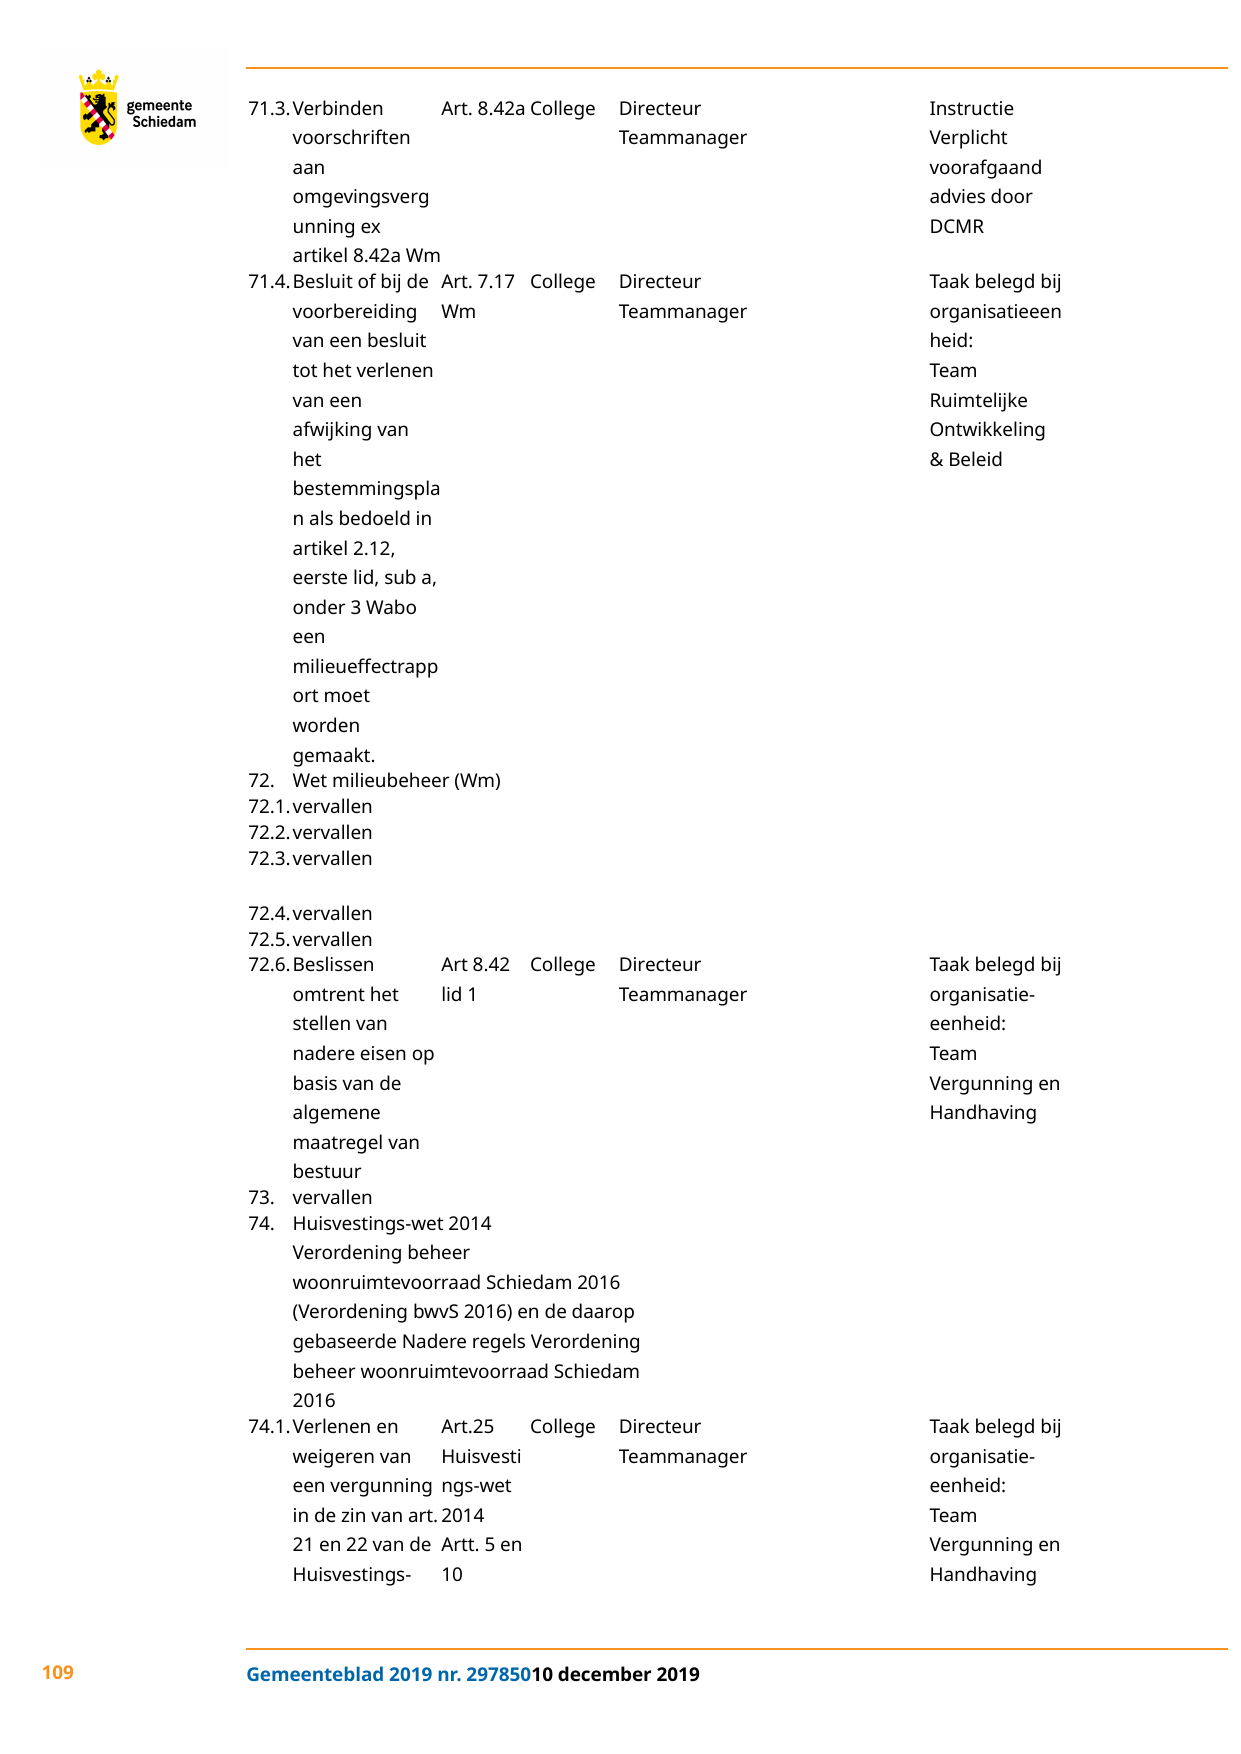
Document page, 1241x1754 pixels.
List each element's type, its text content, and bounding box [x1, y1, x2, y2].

table_cell Taak belegd bij organisatie-eenheid: Team Vergunning en Handhaving [929, 1413, 1063, 1587]
table_cell [796, 95, 929, 268]
table_cell [974, 1210, 1107, 1413]
table_cell [441, 793, 530, 819]
table_cell [619, 819, 796, 845]
table_cell Art. 7.17 Wm [441, 269, 530, 767]
table_cell College [530, 951, 619, 1184]
table_cell Art. 8.42a [441, 95, 530, 268]
table_cell [796, 819, 929, 845]
table_cell 73. [248, 1184, 292, 1210]
table_cell Verbinden voorschriften aan omgevingsvergunning ex artikel 8.42a Wm [293, 95, 441, 268]
table_cell Wet milieubeheer (Wm) [293, 768, 663, 793]
table_cell [929, 845, 1063, 900]
table_cell 72.3. [248, 845, 292, 900]
table_cell [796, 926, 929, 951]
table_cell 72.4. [248, 900, 292, 926]
table_cell 72.1. [248, 793, 292, 819]
table_cell [929, 819, 1063, 845]
table_cell [619, 793, 796, 819]
table_cell [663, 1184, 707, 1210]
table_cell 72.6. [248, 951, 292, 1184]
table_cell Directeur Teammanager [619, 95, 796, 268]
table_cell [530, 793, 619, 819]
table_cell [530, 900, 619, 926]
table_cell [619, 900, 796, 926]
table_cell 71.4. [248, 269, 292, 767]
table_cell [663, 768, 707, 793]
picture [41, 47, 231, 172]
table_cell [530, 926, 619, 951]
table_cell Art 8.42 lid 1 [441, 951, 530, 1184]
table_cell Taak belegd bij organisatie-eenheid: Team Vergunning en Handhaving [929, 951, 1063, 1184]
table_cell Directeur Teammanager [619, 269, 796, 767]
table_cell [530, 845, 619, 900]
table_cell [796, 1413, 929, 1587]
table_cell [530, 819, 619, 845]
table_cell [796, 951, 929, 1184]
table_cell 72. [248, 768, 292, 793]
table_cell [796, 845, 929, 900]
table_cell [619, 845, 796, 900]
table_cell [841, 1184, 974, 1210]
table_cell [796, 793, 929, 819]
table_cell [708, 1184, 841, 1210]
table_cell vervallen [293, 793, 441, 819]
table_cell 74.1. [248, 1413, 292, 1587]
table_cell [929, 793, 1063, 819]
table_cell vervallen [293, 845, 441, 900]
table_cell Directeur Teammanager [619, 951, 796, 1184]
table_cell 72.5. [248, 926, 292, 951]
table_cell [708, 768, 841, 793]
table_cell Beslissen omtrent het stellen van nadere eisen op basis van de algemene maatregel van bestuur [293, 951, 441, 1184]
table_cell [441, 845, 530, 900]
table_cell [796, 269, 929, 767]
table_cell Directeur Teammanager [619, 1413, 796, 1587]
table_cell 71.3. [248, 95, 292, 268]
table_cell [441, 819, 530, 845]
table_cell 74. [248, 1210, 292, 1413]
table_cell Besluit of bij de voorbereiding van een besluit tot het verlenen van een afwijking van het bestemmingsplan als bedoeld in artikel 2.12, eerste lid, sub a, onder 3 Wabo een milieueffectrapport moet worden gemaakt. [293, 269, 441, 767]
table_cell College [530, 95, 619, 268]
table_cell [974, 768, 1107, 793]
table_cell Instructie Verplicht voorafgaand advies door DCMR [929, 95, 1063, 268]
table_cell [974, 1184, 1107, 1210]
table_cell Huisvestings-wet 2014 Verordening beheer woonruimtevoorraad Schiedam 2016 (Verordening bwvS 2016) en de daarop gebaseerde Nadere regels Verordening beheer woonruimtevoorraad Schiedam 2016 [293, 1210, 663, 1413]
table_cell Taak belegd bij organisatieeenheid: Team Ruimtelijke Ontwikkeling & Beleid [929, 269, 1063, 767]
table_cell [663, 1210, 707, 1413]
table_cell [929, 926, 1063, 951]
table_cell [708, 1210, 841, 1413]
table_cell vervallen [293, 900, 441, 926]
table_cell [929, 900, 1063, 926]
table_cell vervallen [293, 1184, 663, 1210]
table_cell vervallen [293, 819, 441, 845]
table_cell [796, 900, 929, 926]
table_cell College [530, 1413, 619, 1587]
table_cell Art.25 Huisvestings-wet 2014 Artt. 5 en 10 [441, 1413, 530, 1587]
table_cell vervallen [293, 926, 441, 951]
table_cell Verlenen en weigeren van een vergunning in de zin van art. 21 en 22 van de Huisvestings- [293, 1413, 441, 1587]
table_cell College [530, 269, 619, 767]
table_cell [841, 768, 974, 793]
table_cell 72.2. [248, 819, 292, 845]
table_cell [441, 900, 530, 926]
table_cell [841, 1210, 974, 1413]
table_cell [441, 926, 530, 951]
table_cell [619, 926, 796, 951]
